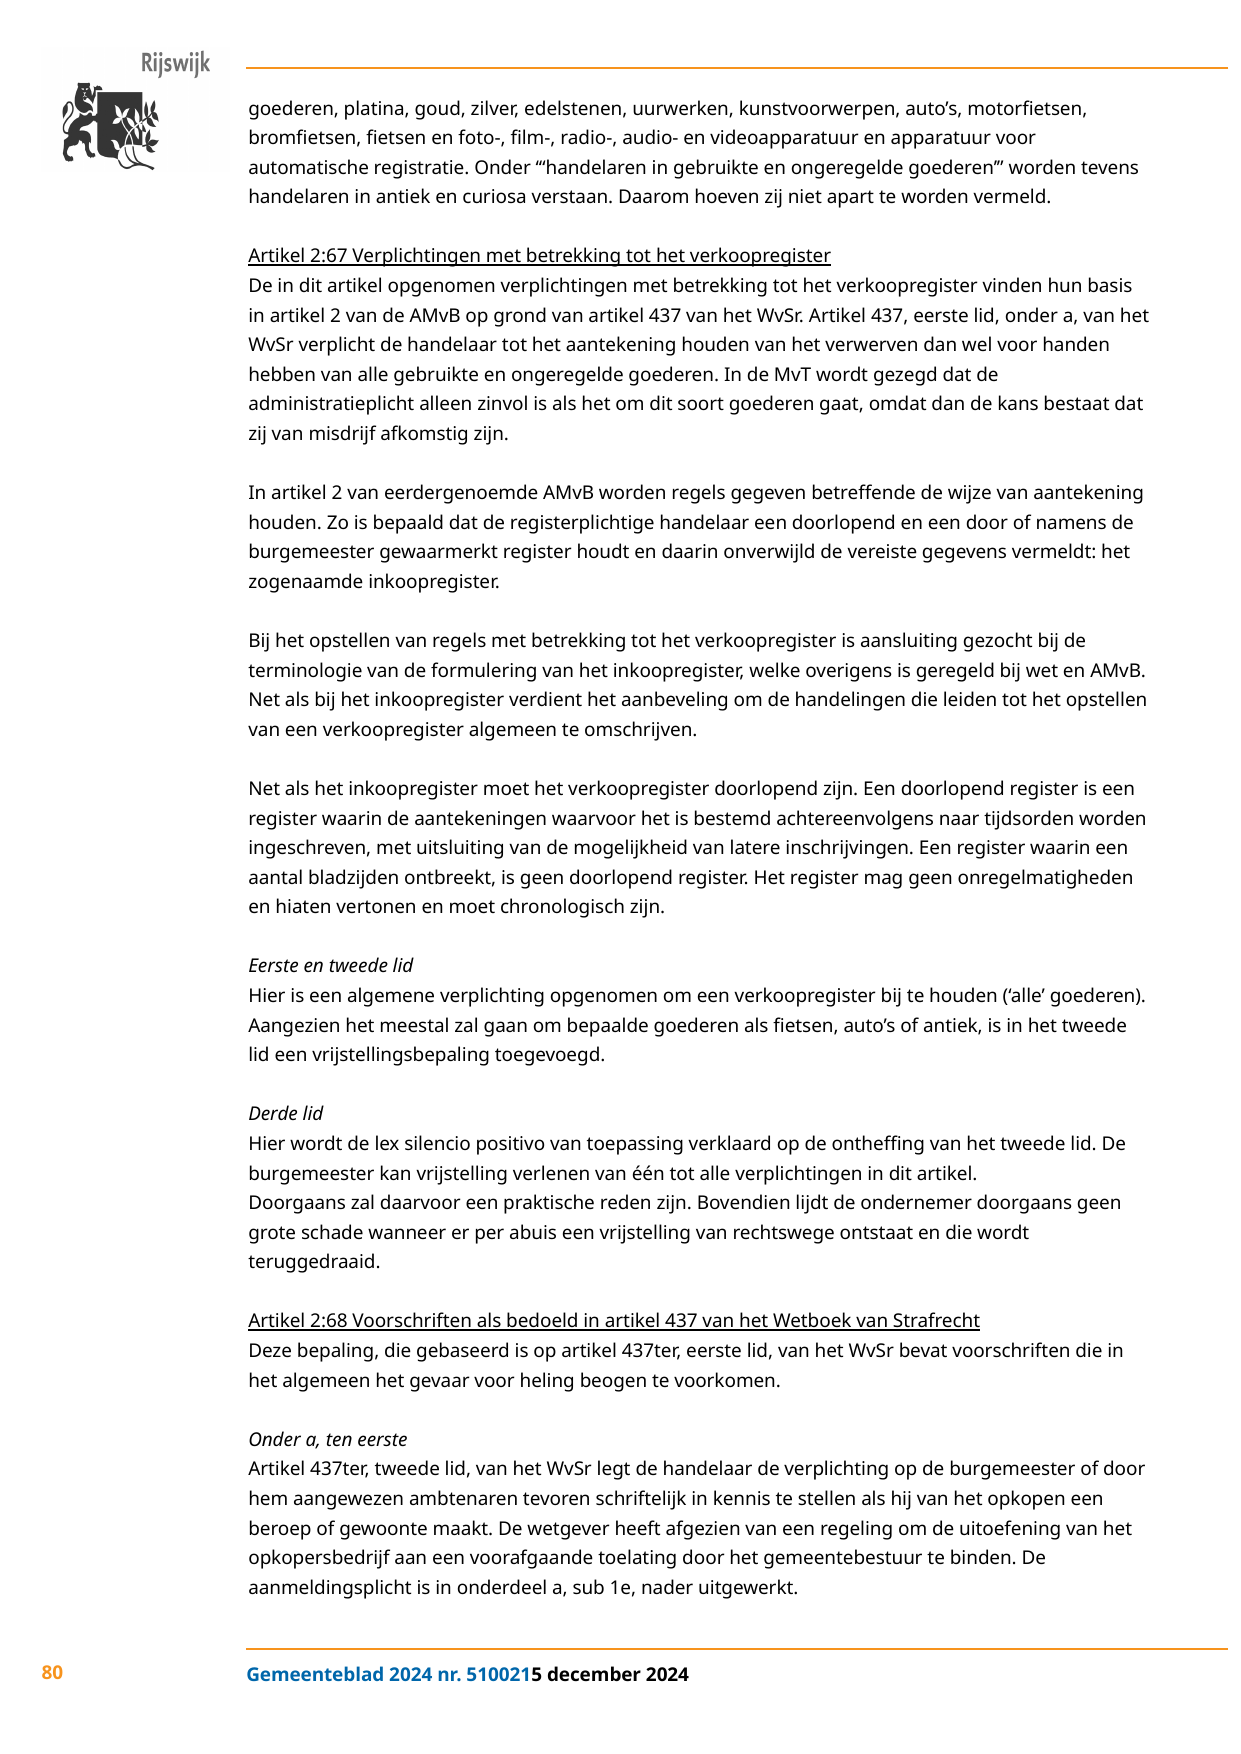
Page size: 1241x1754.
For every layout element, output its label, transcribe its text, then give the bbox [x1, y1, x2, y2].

text Doorgaans zal daarvoor een praktische reden zijn. Bovendien lijdt de ondernemer doorgaans geen grote schade wanneer er per abuis een vrijstelling van rechtswege ontstaat en die wordt teruggedraaid. [248, 1189, 1152, 1274]
text Deze bepaling, die gebaseerd is op artikel 437ter, eerste lid, van het WvSr bevat voorschriften die in het algemeen het gevaar voor heling beogen te voorkomen. [248, 1337, 1152, 1393]
text Eerste en tweede lid [248, 953, 1152, 978]
text De in dit artikel opgenomen verplichtingen met betrekking tot het verkoopregister vinden hun basis in artikel 2 van de AMvB op grond van artikel 437 van het WvSr. Artikel 437, eerste lid, onder a, van het WvSr verplicht de handelaar tot het aantekening houden van het verwerven dan wel voor handen hebben van alle gebruikte en ongeregelde goederen. In de MvT wordt gezegd dat de administratieplicht alleen zinvol is als het om dit soort goederen gaat, omdat dan de kans bestaat dat zij van misdrijf afkomstig zijn. [248, 272, 1152, 446]
text In artikel 2 van eerdergenoemde AMvB worden regels gegeven betreffende de wijze van aantekening houden. Zo is bepaald dat de registerplichtige handelaar een doorlopend en een door of namens de burgemeester gewaarmerkt register houdt en daarin onverwijld de vereiste gegevens vermeldt: het zogenaamde inkoopregister. [248, 479, 1152, 594]
text goederen, platina, goud, zilver, edelstenen, uurwerken, kunstvoorwerpen, auto’s, motorfietsen, bromfietsen, fietsen en foto-, film-, radio-, audio- en videoapparatuur en apparatuur voor automatische registratie. Onder ‘“handelaren in gebruikte en ongeregelde goederen’” worden tevens handelaren in antiek en curiosa verstaan. Daarom hoeven zij niet apart te worden vermeld. [248, 95, 1152, 209]
text Onder a, ten eerste [248, 1426, 1152, 1452]
text Artikel 2:67 Verplichtingen met betrekking tot het verkoopregister [248, 243, 1152, 268]
text Artikel 2:68 Voorschriften als bedoeld in artikel 437 van het Wetboek van Strafrecht [248, 1308, 1152, 1333]
picture [41, 47, 231, 172]
text Derde lid [248, 1101, 1152, 1126]
text Hier wordt de lex silencio positivo van toepassing verklaard op de ontheffing van het tweede lid. De burgemeester kan vrijstelling verlenen van één tot alle verplichtingen in dit artikel. [248, 1130, 1152, 1186]
text Hier is een algemene verplichting opgenomen om een verkoopregister bij te houden (‘alle’ goederen). Aangezien het meestal zal gaan om bepaalde goederen als fietsen, auto’s of antiek, is in het tweede lid een vrijstellingsbepaling toegevoegd. [248, 982, 1152, 1067]
text Net als het inkoopregister moet het verkoopregister doorlopend zijn. Een doorlopend register is een register waarin de aantekeningen waarvoor het is bestemd achtereenvolgens naar tijdsorden worden ingeschreven, met uitsluiting van de mogelijkheid van latere inschrijvingen. Een register waarin een aantal bladzijden ontbreekt, is geen doorlopend register. Het register mag geen onregelmatigheden en hiaten vertonen en moet chronologisch zijn. [248, 775, 1152, 919]
text Bij het opstellen van regels met betrekking tot het verkoopregister is aansluiting gezocht bij de terminologie van de formulering van het inkoopregister, welke overigens is geregeld bij wet en AMvB. Net als bij het inkoopregister verdient het aanbeveling om de handelingen die leiden tot het opstellen van een verkoopregister algemeen te omschrijven. [248, 627, 1152, 742]
text Artikel 437ter, tweede lid, van het WvSr legt de handelaar de verplichting op de burgemeester of door hem aangewezen ambtenaren tevoren schriftelijk in kennis te stellen als hij van het opkopen een beroep of gewoonte maakt. De wetgever heeft afgezien van een regeling om de uitoefening van het opkopersbedrijf aan een voorafgaande toelating door het gemeentebestuur te binden. De aanmeldingsplicht is in onderdeel a, sub 1e, nader uitgewerkt. [248, 1456, 1152, 1600]
